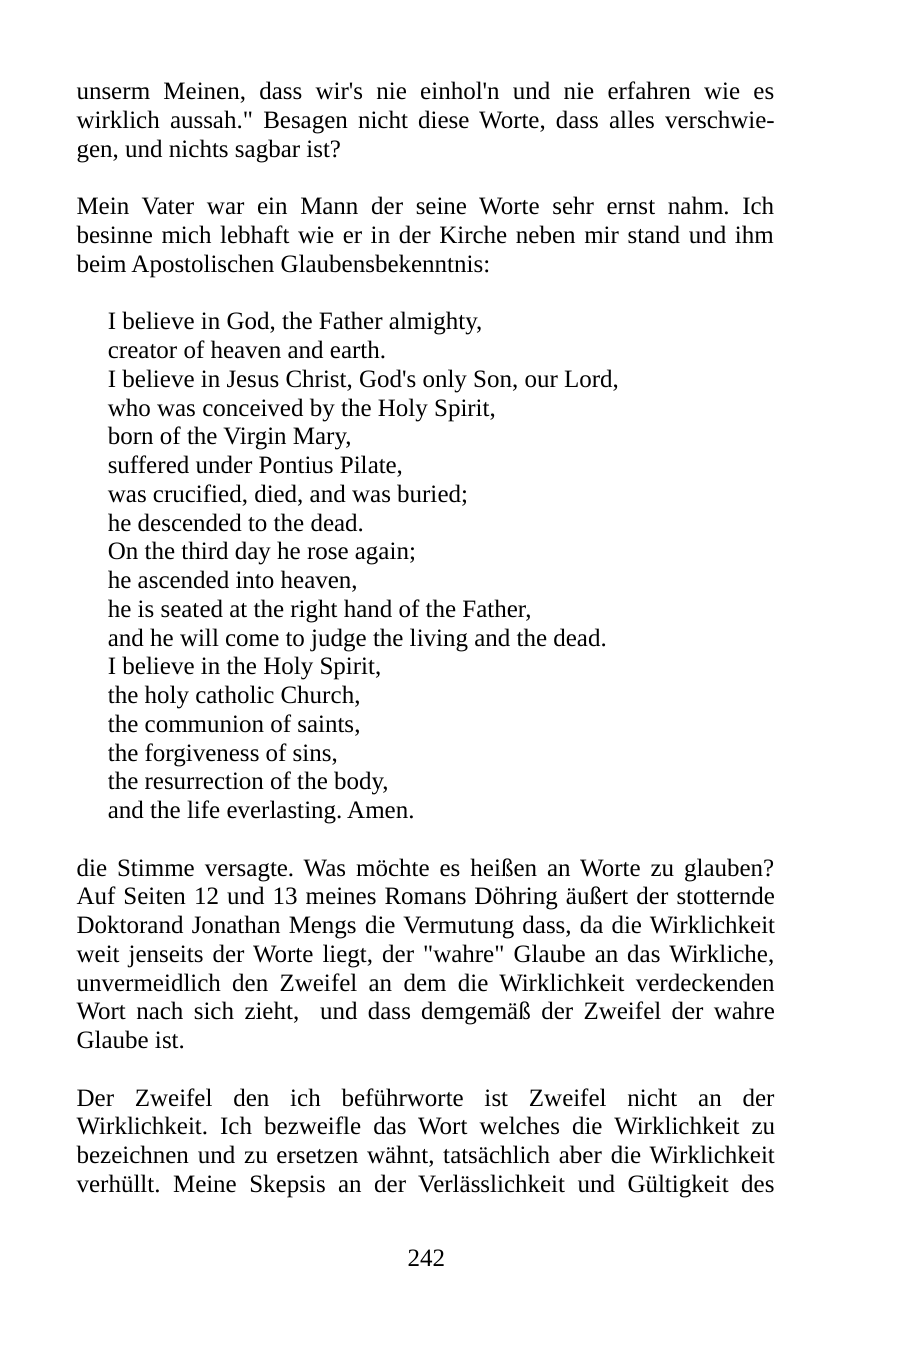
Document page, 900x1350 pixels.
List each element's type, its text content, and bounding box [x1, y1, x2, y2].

text I believe in the Holy Spirit, [76, 651, 776, 680]
text the holy catholic Church, [76, 680, 776, 709]
text the communion of saints, [76, 709, 776, 738]
text and he will come to judge the living and the dead. [76, 623, 776, 651]
text creator of heaven and earth. [76, 335, 776, 364]
text die Stimme versagte. Was möchte es heißen an Worte zu glauben? Auf Seiten 12 und 13 meines Romans Döhring äußert der stotternde Doktorand Jonathan Mengs die Vermutung dass, da die Wirklichkeit weit jenseits der Worte liegt, der "wahre" Glaube an das Wirkliche, unvermeidlich den Zweifel an dem die Wirklichkeit verdeckenden Wort nach sich zieht, und dass demgemäß der Zweifel der wahre Glaube ist. [76, 853, 776, 1054]
text Der Zweifel den ich beführworte ist Zweifel nicht an der Wirklichkeit. Ich bezweifle das Wort welches die Wirklichkeit zu bezeichnen und zu ersetzen wähnt, tatsächlich aber die Wirklichkeit verhüllt. Meine Skepsis an der Verlässlichkeit und Gültigkeit des [76, 1083, 776, 1198]
text I believe in Jesus Christ, God's only Son, our Lord, [76, 364, 776, 393]
text the resurrection of the body, [76, 766, 776, 795]
text suffered under Pontius Pilate, [76, 450, 776, 479]
text and the life everlasting. Amen. [76, 795, 776, 824]
text who was conceived by the Holy Spirit, [76, 393, 776, 421]
text born of the Virgin Mary, [76, 421, 776, 450]
text the forgiveness of sins, [76, 738, 776, 766]
text he ascended into heaven, [76, 565, 776, 594]
text he is seated at the right hand of the Father, [76, 594, 776, 623]
text On the third day he rose again; [76, 536, 776, 565]
text Mein Vater war ein Mann der seine Worte sehr ernst nahm. Ich besinne mich lebhaft wie er in der Kirche neben mir stand und ihm beim Apostolischen Glaubensbekenntnis: [76, 191, 776, 278]
text unserm Meinen, dass wir's nie einhol'n und nie erfahren wie es wirklich aussah." Besagen nicht diese Worte, dass alles verschwie-gen, und nichts sagbar ist? [76, 76, 776, 163]
text I believe in God, the Father almighty, [76, 306, 776, 335]
text he descended to the dead. [76, 508, 776, 536]
text was crucified, died, and was buried; [76, 479, 776, 508]
